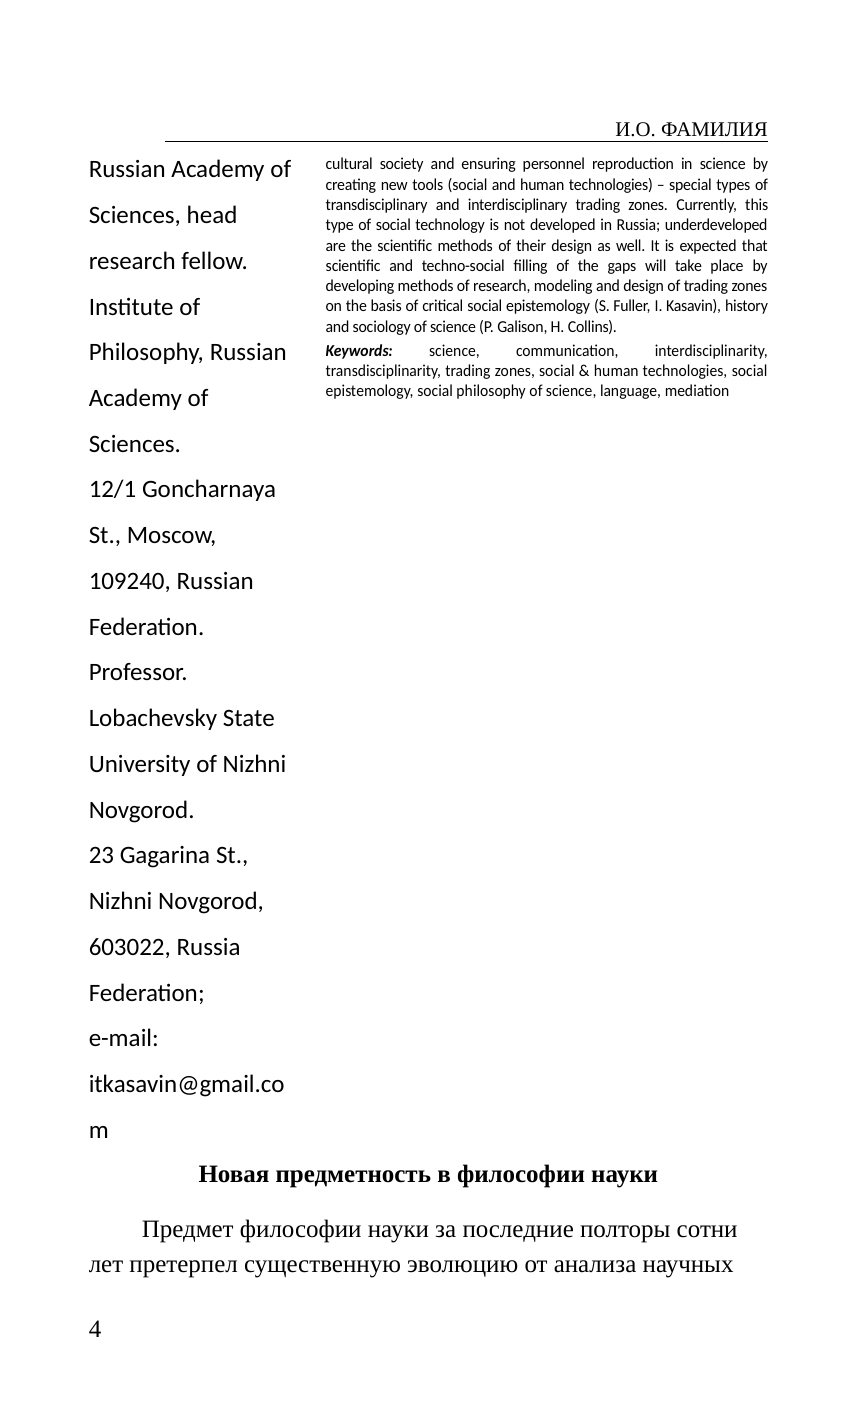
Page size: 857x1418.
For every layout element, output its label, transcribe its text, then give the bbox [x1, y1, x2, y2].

table_header cultural society and ensuring personnel reproduction in science by creating new tools (social and human technologies) – special types of transdisciplinary and interdisciplinary trading zones. Currently, this type of social technology is not developed in Russia; underdeveloped are the scientific methods of their design as well. It is expected that scientific and techno-social filling of the gaps will take place by developing methods of research, modeling and design of trading zones on the basis of critical social epistemology (S. Fuller, I. Kasavin), history and sociology of science (P. Galison, H. Collins). Keywords: science, communication, interdisciplinarity, transdisciplinarity, trading zones, social & human technologies, social epistemology, social philosophy of science, language, mediation [302, 154, 768, 1144]
subtitle Новая предметность в философии науки [88, 1159, 768, 1188]
table_header Russian Academy of Sciences, head research fellow. Institute of Philosophy, Russian Academy of Sciences. 12/1 Goncharnaya St., Moscow, 109240, Russian Federation. Professor. Lobachevsky State University of Nizhni Novgorod. 23 Gagarina St., Nizhni Novgorod, 603022, Russia Federation; e-mail: itkasavin@gmail.com [89, 154, 302, 1144]
text Предмет философии науки за последние полторы сотни лет претерпел существенную эволюцию от анализа научных [88, 1214, 768, 1278]
